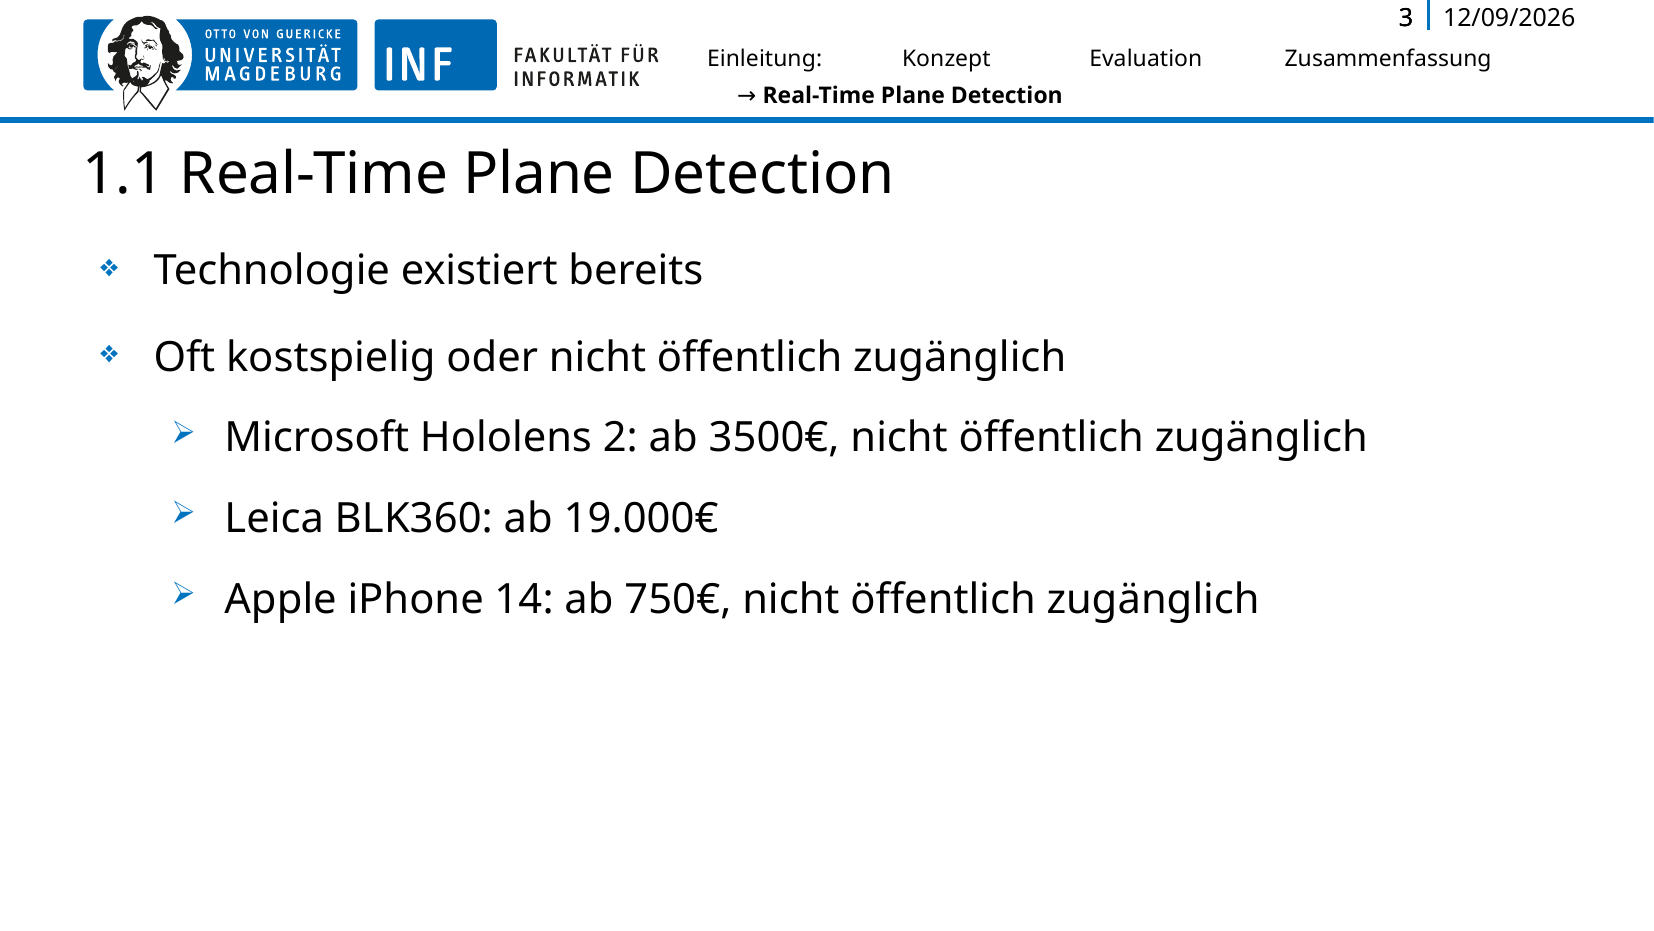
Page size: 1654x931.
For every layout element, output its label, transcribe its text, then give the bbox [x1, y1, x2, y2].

title 1.1 Real-Time Plane Detection [82, 131, 1571, 211]
list Technologie existiert bereits Oft kostspielig oder nicht öffentlich zugänglich Microsoft Hololens 2: ab 3500€, nicht öffentlich zugänglich Leica BLK360: ab 19.000€ Apple iPhone 14: ab 750€, nicht öffentlich zugänglich [82, 240, 1571, 916]
